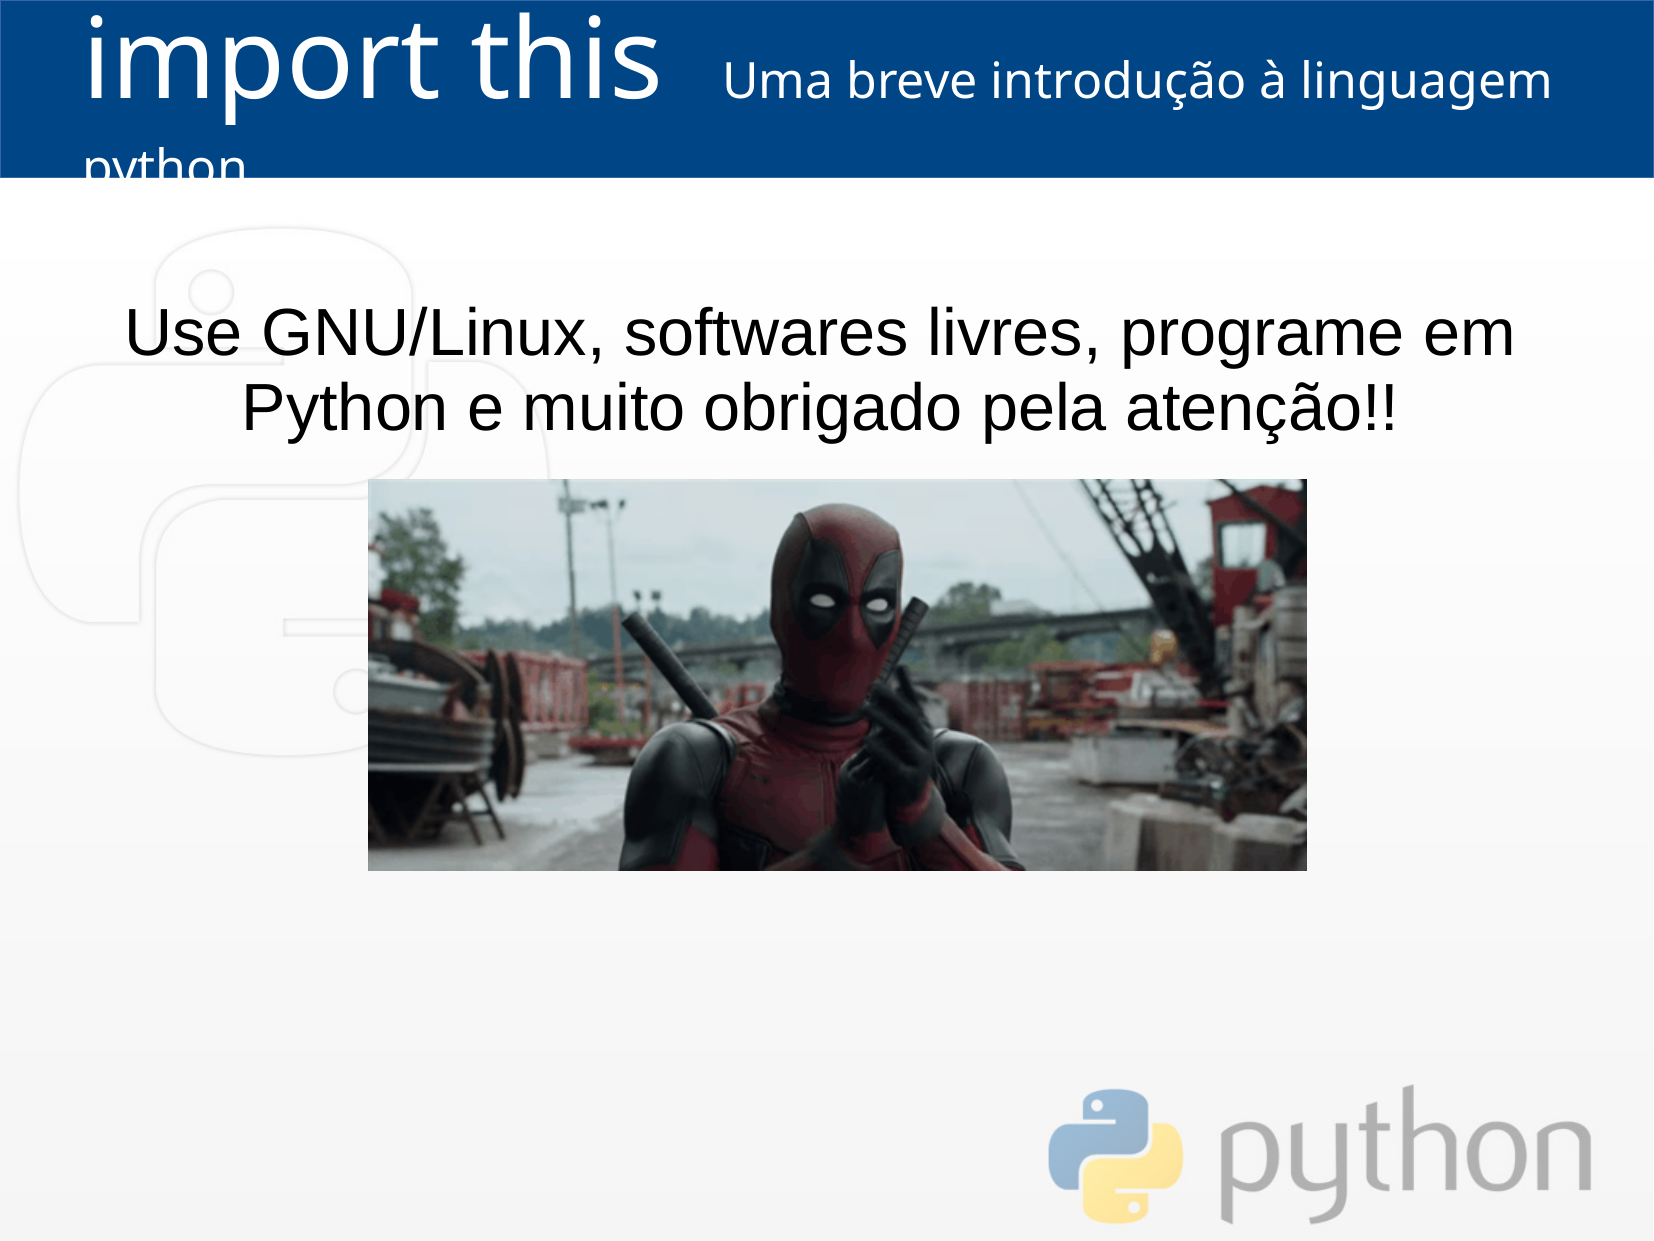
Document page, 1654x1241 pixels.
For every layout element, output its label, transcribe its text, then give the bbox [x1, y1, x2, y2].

picture [0, 208, 1654, 1241]
title import this Uma breve introdução à linguagem python [82, 1, 1571, 178]
text_box [0, 0, 1654, 178]
subtitle Use GNU/Linux, softwares livres, programe em Python e muito obrigado pela atenção!! [76, 261, 1565, 479]
